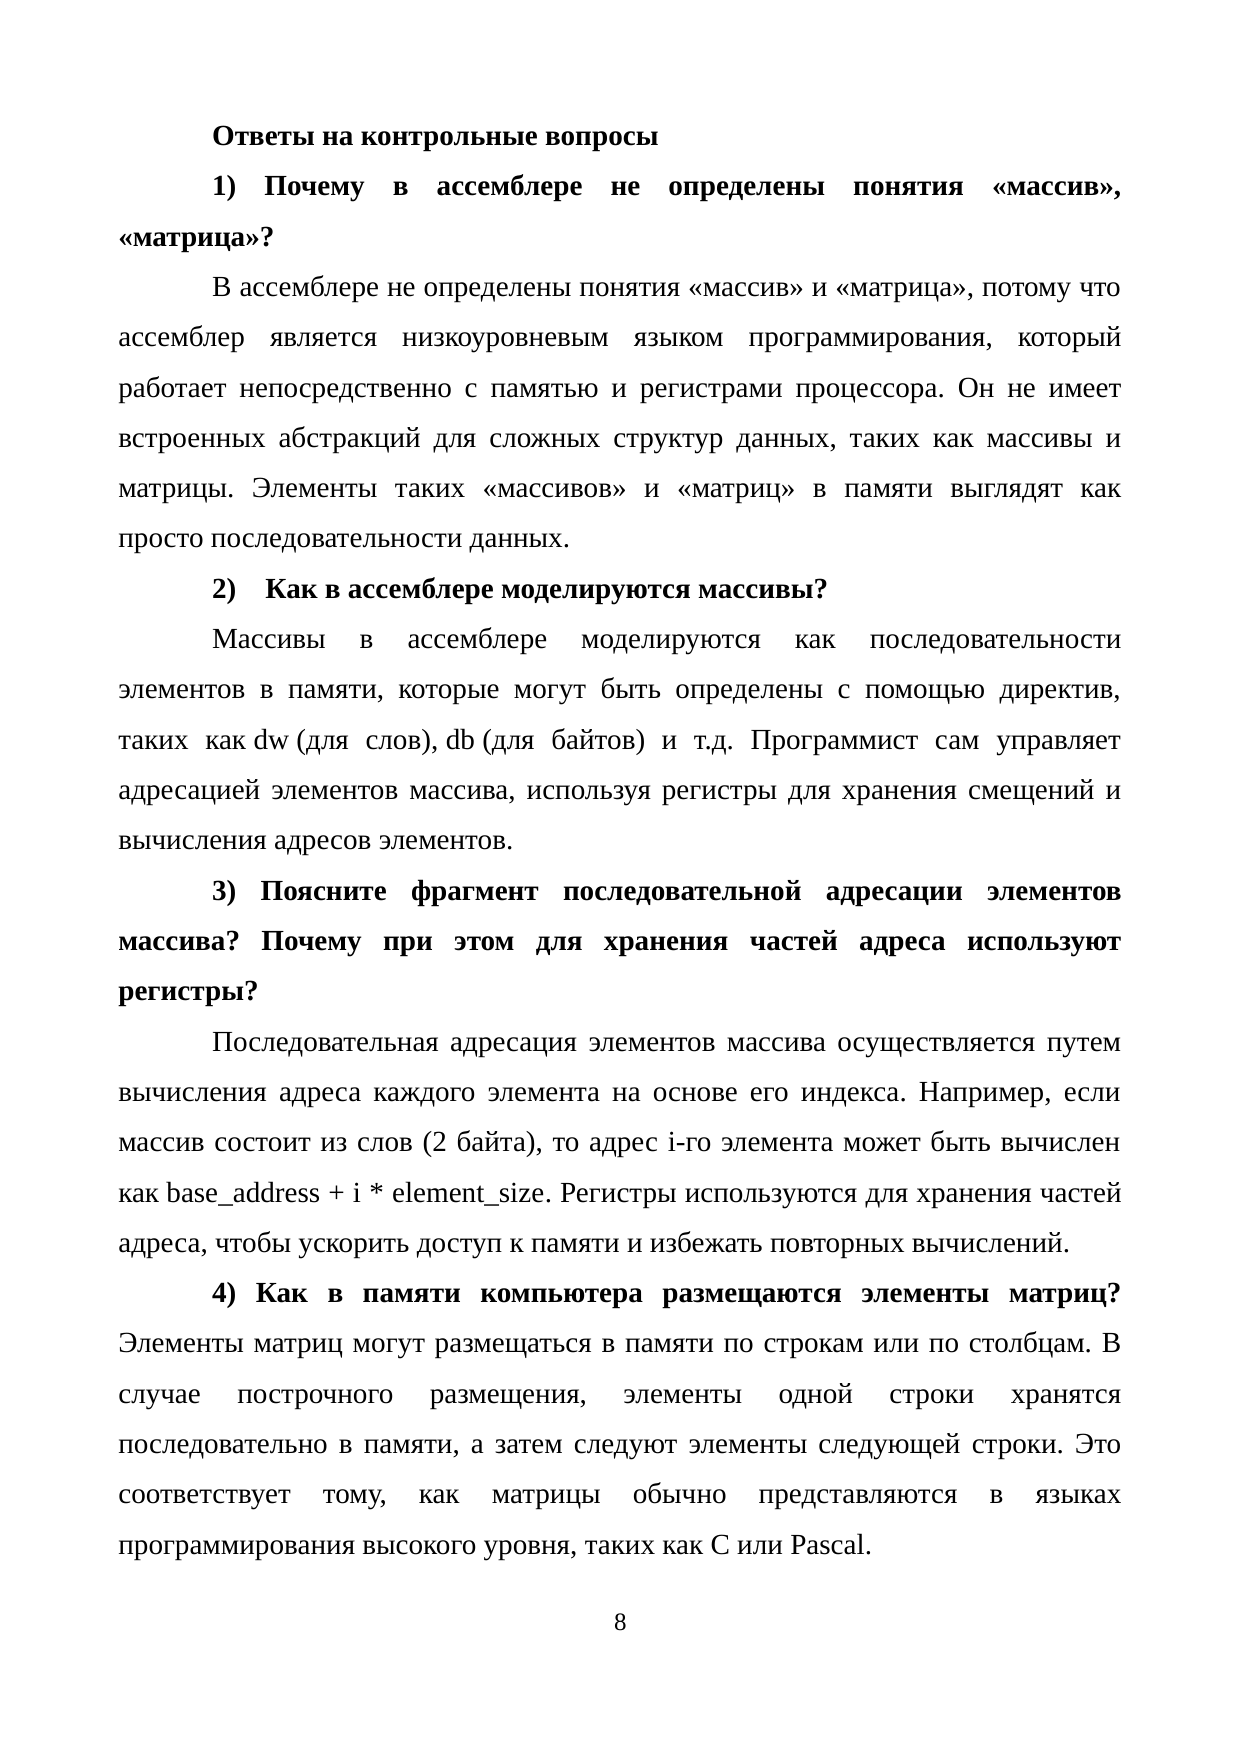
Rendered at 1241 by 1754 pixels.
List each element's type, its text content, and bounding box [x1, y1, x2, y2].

subtitle 1) Почему в ассемблере не определены понятия «массив», «матрица»? [118, 168, 1122, 252]
subtitle 4) Как в памяти компьютера размещаются элементы матриц? Элементы матриц могут размещаться в памяти по строкам или по столбцам. В случае построчного размещения, элементы одной строки хранятся последовательно в памяти, а затем следуют элементы следующей строки. Это соответствует тому, как матрицы обычно представляются в языках программирования высокого уровня, таких как C или Pascal. [118, 1275, 1122, 1560]
subtitle Последовательная адресация элементов массива осуществляется путем вычисления адреса каждого элемента на основе его индекса. Например, если массив состоит из слов (2 байта), то адрес i-го элемента может быть вычислен как base_address + i * element_size. Регистры используются для хранения частей адреса, чтобы ускорить доступ к памяти и избежать повторных вычислений. [118, 1024, 1122, 1258]
subtitle Массивы в ассемблере моделируются как последовательности элементов в памяти, которые могут быть определены с помощью директив, таких как dw (для слов), db (для байтов) и т.д. Программист сам управляет адресацией элементов массива, используя регистры для хранения смещений и вычисления адресов элементов. [118, 621, 1122, 856]
subtitle В ассемблере не определены понятия «массив» и «матрица», потому что ассемблер является низкоуровневым языком программирования, который работает непосредственно с памятью и регистрами процессора. Он не имеет встроенных абстракций для сложных структур данных, таких как массивы и матрицы. Элементы таких «массивов» и «матриц» в памяти выглядят как просто последовательности данных. [118, 269, 1122, 554]
subtitle 2) Как в ассемблере моделируются массивы? [118, 571, 1122, 604]
subtitle 3) Поясните фрагмент последовательной адресации элементов массива? Почему при этом для хранения частей адреса используют регистры? [118, 873, 1122, 1007]
subtitle Ответы на контрольные вопросы [118, 118, 1122, 152]
